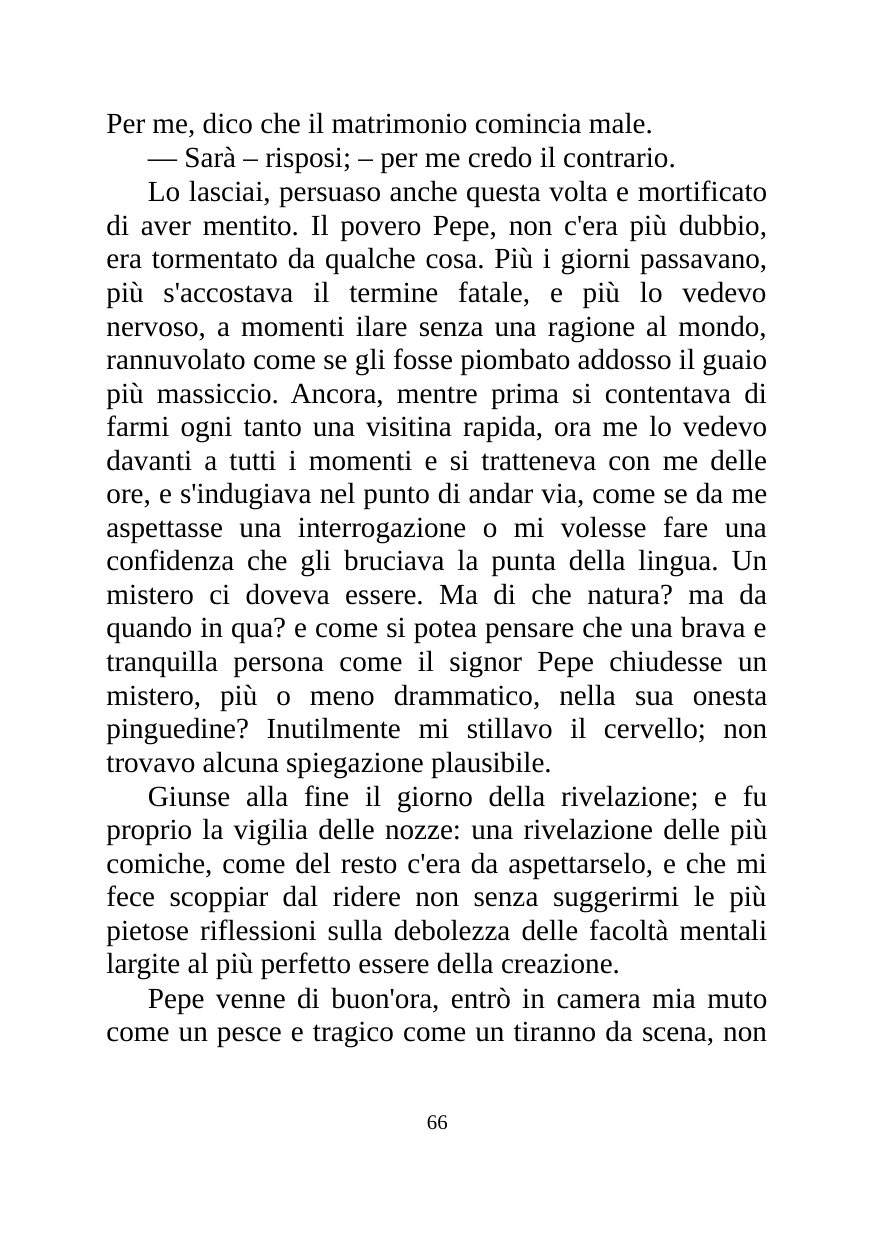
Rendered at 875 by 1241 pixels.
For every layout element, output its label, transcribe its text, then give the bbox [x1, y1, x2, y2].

text Lo lasciai, persuaso anche questa volta e mortificato di aver mentito. Il povero Pepe, non c'era più dubbio, era tormentato da qualche cosa. Più i giorni passavano, più s'accostava il termine fatale, e più lo vedevo nervoso, a momenti ilare senza una ragione al mondo, rannuvolato come se gli fosse piombato addosso il guaio più massiccio. Ancora, mentre prima si contentava di farmi ogni tanto una visitina rapida, ora me lo vedevo davanti a tutti i momenti e si tratteneva con me delle ore, e s'indugiava nel punto di andar via, come se da me aspettasse una interrogazione o mi volesse fare una confidenza che gli bruciava la punta della lingua. Un mistero ci doveva essere. Ma di che natura? ma da quando in qua? e come si potea pensare che una brava e tranquilla persona come il signor Pepe chiudesse un mistero, più o meno drammatico, nella sua onesta pinguedine? Inutilmente mi stillavo il cervello; non trovavo alcuna spiegazione plausibile. [106, 174, 768, 778]
text Per me, dico che il matrimonio comincia male. [106, 106, 768, 140]
text Pepe venne di buon'ora, entrò in camera mia muto come un pesce e tragico come un tiranno da scena, non [106, 981, 768, 1048]
text Giunse alla fine il giorno della rivelazione; e fu proprio la vigilia delle nozze: una rivelazione delle più comiche, come del resto c'era da aspettarselo, e che mi fece scoppiar dal ridere non senza suggerirmi le più pietose riflessioni sulla debolezza delle facoltà mentali largite al più perfetto essere della creazione. [106, 779, 768, 980]
text — Sarà – risposi; – per me credo il contrario. [106, 140, 768, 174]
